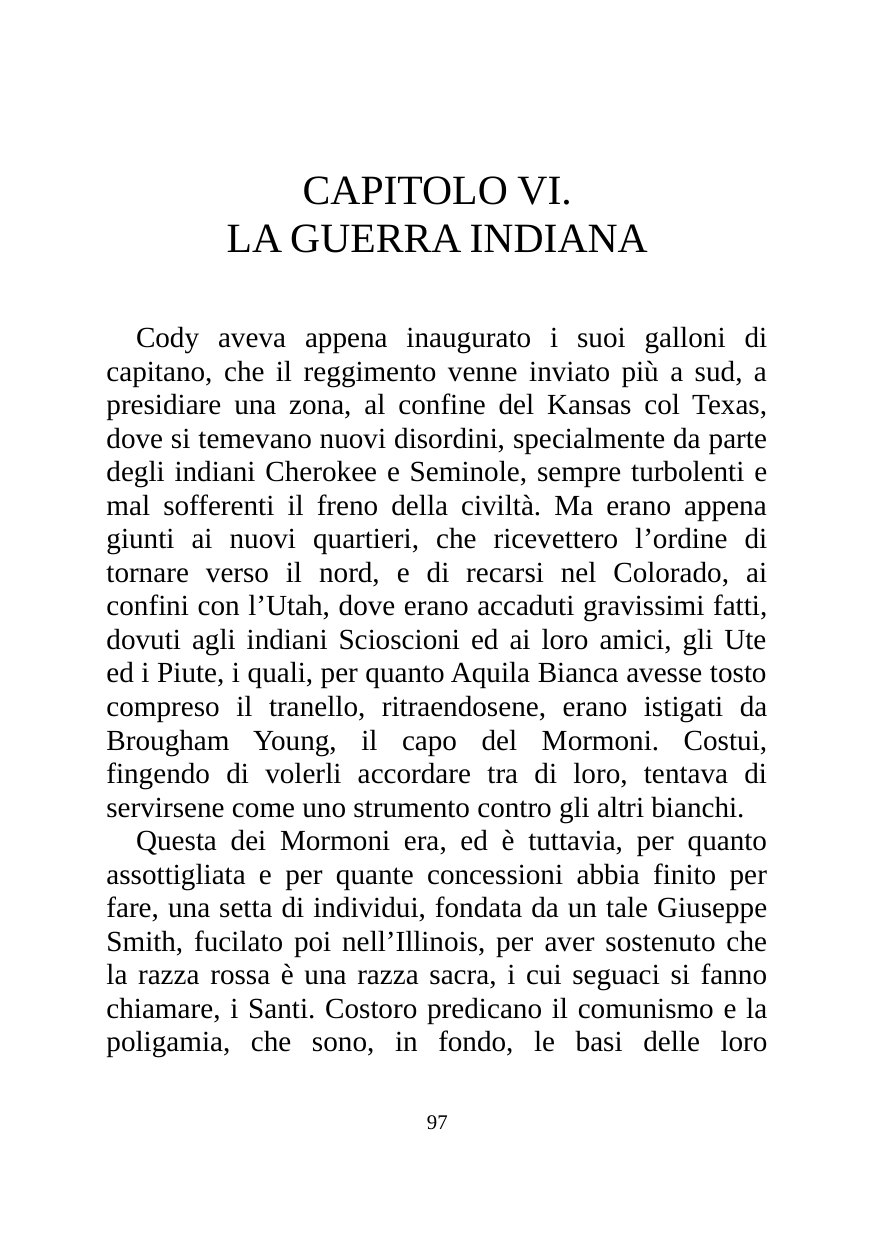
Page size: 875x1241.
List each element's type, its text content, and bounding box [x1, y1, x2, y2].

text Questa dei Mormoni era, ed è tuttavia, per quanto assottigliata e per quante concessioni abbia finito per fare, una setta di individui, fondata da un tale Giuseppe Smith, fucilato poi nell’Illinois, per aver sostenuto che la razza rossa è una razza sacra, i cui seguaci si fanno chiamare, i Santi. Costoro predicano il comunismo e la poligamia, che sono, in fondo, le basi delle loro [106, 823, 768, 1058]
text Cody aveva appena inaugurato i suoi galloni di capitano, che il reggimento venne inviato più a sud, a presidiare una zona, al confine del Kansas col Texas, dove si temevano nuovi disordini, specialmente da parte degli indiani Cherokee e Seminole, sempre turbolenti e mal sofferenti il freno della civiltà. Ma erano appena giunti ai nuovi quartieri, che ricevettero l’ordine di tornare verso il nord, e di recarsi nel Colorado, ai confini con l’Utah, dove erano accaduti gravissimi fatti, dovuti agli indiani Scioscioni ed ai loro amici, gli Ute ed i Piute, i quali, per quanto Aquila Bianca avesse tosto compreso il tranello, ritraendosene, erano istigati da Brougham Young, il capo del Mormoni. Costui, fingendo di volerli accordare tra di loro, tentava di servirsene come uno strumento contro gli altri bianchi. [106, 320, 768, 823]
subtitle CAPITOLO VI. La guerra indiana [106, 165, 768, 261]
